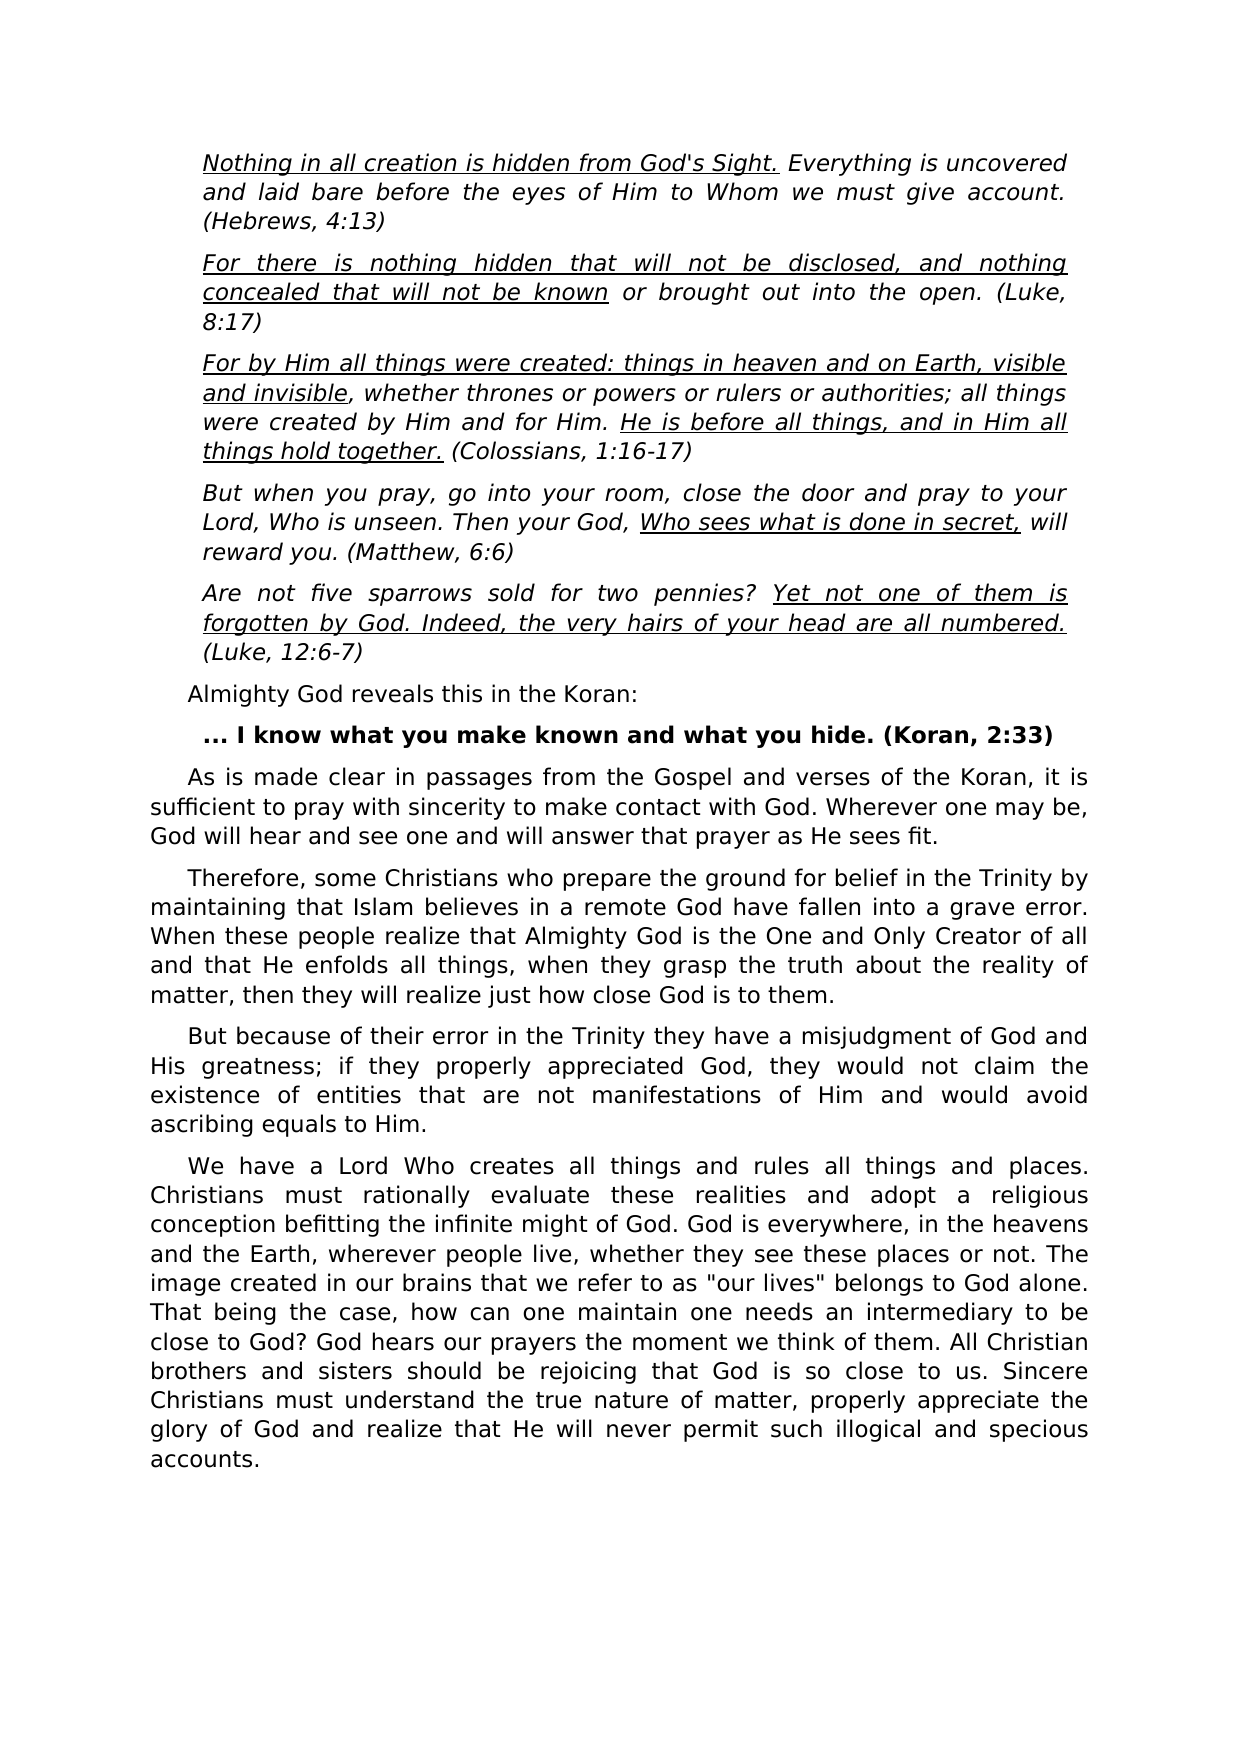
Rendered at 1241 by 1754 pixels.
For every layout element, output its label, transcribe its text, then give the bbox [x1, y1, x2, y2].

text But when you pray, go into your room, close the door and pray to your Lord, Who is unseen. Then your God, Who sees what is done in secret, will reward you. (Matthew, 6:6) [202, 480, 1068, 565]
text For by Him all things were created: things in heaven and on Earth, visible and invisible, whether thrones or powers or rulers or authorities; all things were created by Him and for Him. He is before all things, and in Him all things hold together. (Colossians, 1:16-17) [202, 351, 1068, 465]
text As is made clear in passages from the Gospel and verses of the Koran, it is sufficient to pray with sincerity to make contact with God. Wherever one may be, God will hear and see one and will answer that prayer as He sees fit. [150, 764, 1090, 849]
text For there is nothing hidden that will not be disclosed, and nothing [202, 250, 1068, 273]
text We have a Lord Who creates all things and rules all things and places. Christians must rationally evaluate these realities and adopt a religious conception befitting the infinite might of God. God is everywhere, in the heavens and the Earth, wherever people live, whether they see these places or not. The image created in our brains that we refer to as "our lives" belongs to God alone. That being the case, how can one maintain one needs an intermediary to be close to God? God hears our prayers the moment we think of them. All Christian brothers and sisters should be rejoicing that God is so close to us. Sincere Christians must understand the true nature of matter, properly appreciate the glory of God and realize that He will never permit such illogical and specious accounts. [150, 1153, 1090, 1472]
text Are not five sparrows sold for two pennies? Yet not one of them is forgotten by God. Indeed, the very hairs of your head are all numbered. (Luke, 12:6-7) [202, 581, 1068, 666]
text But because of their error in the Trinity they have a misjudgment of God and His greatness; if they properly appreciated God, they would not claim the existence of entities that are not manifestations of Him and would avoid ascribing equals to Him. [150, 1023, 1090, 1138]
text Therefore, some Christians who prepare the ground for belief in the Trinity by maintaining that Islam believes in a remote God have fallen into a grave error. When these people realize that Almighty God is the One and Only Creator of all and that He enfolds all things, when they grasp the truth about the reality of matter, then they will realize just how close God is to them. [150, 865, 1090, 1008]
text Almighty God reveals this in the Koran: [150, 681, 1090, 707]
text Nothing in all creation is hidden from God's Sight. Everything is uncovered and laid bare before the eyes of Him to Whom we must give account. (Hebrews, 4:13) [202, 150, 1068, 235]
text concealed that will not be known or brought out into the open. (Luke, 8:17) [202, 274, 1068, 336]
text ... I know what you make known and what you hide. (Koran, 2:33) [202, 723, 1068, 749]
